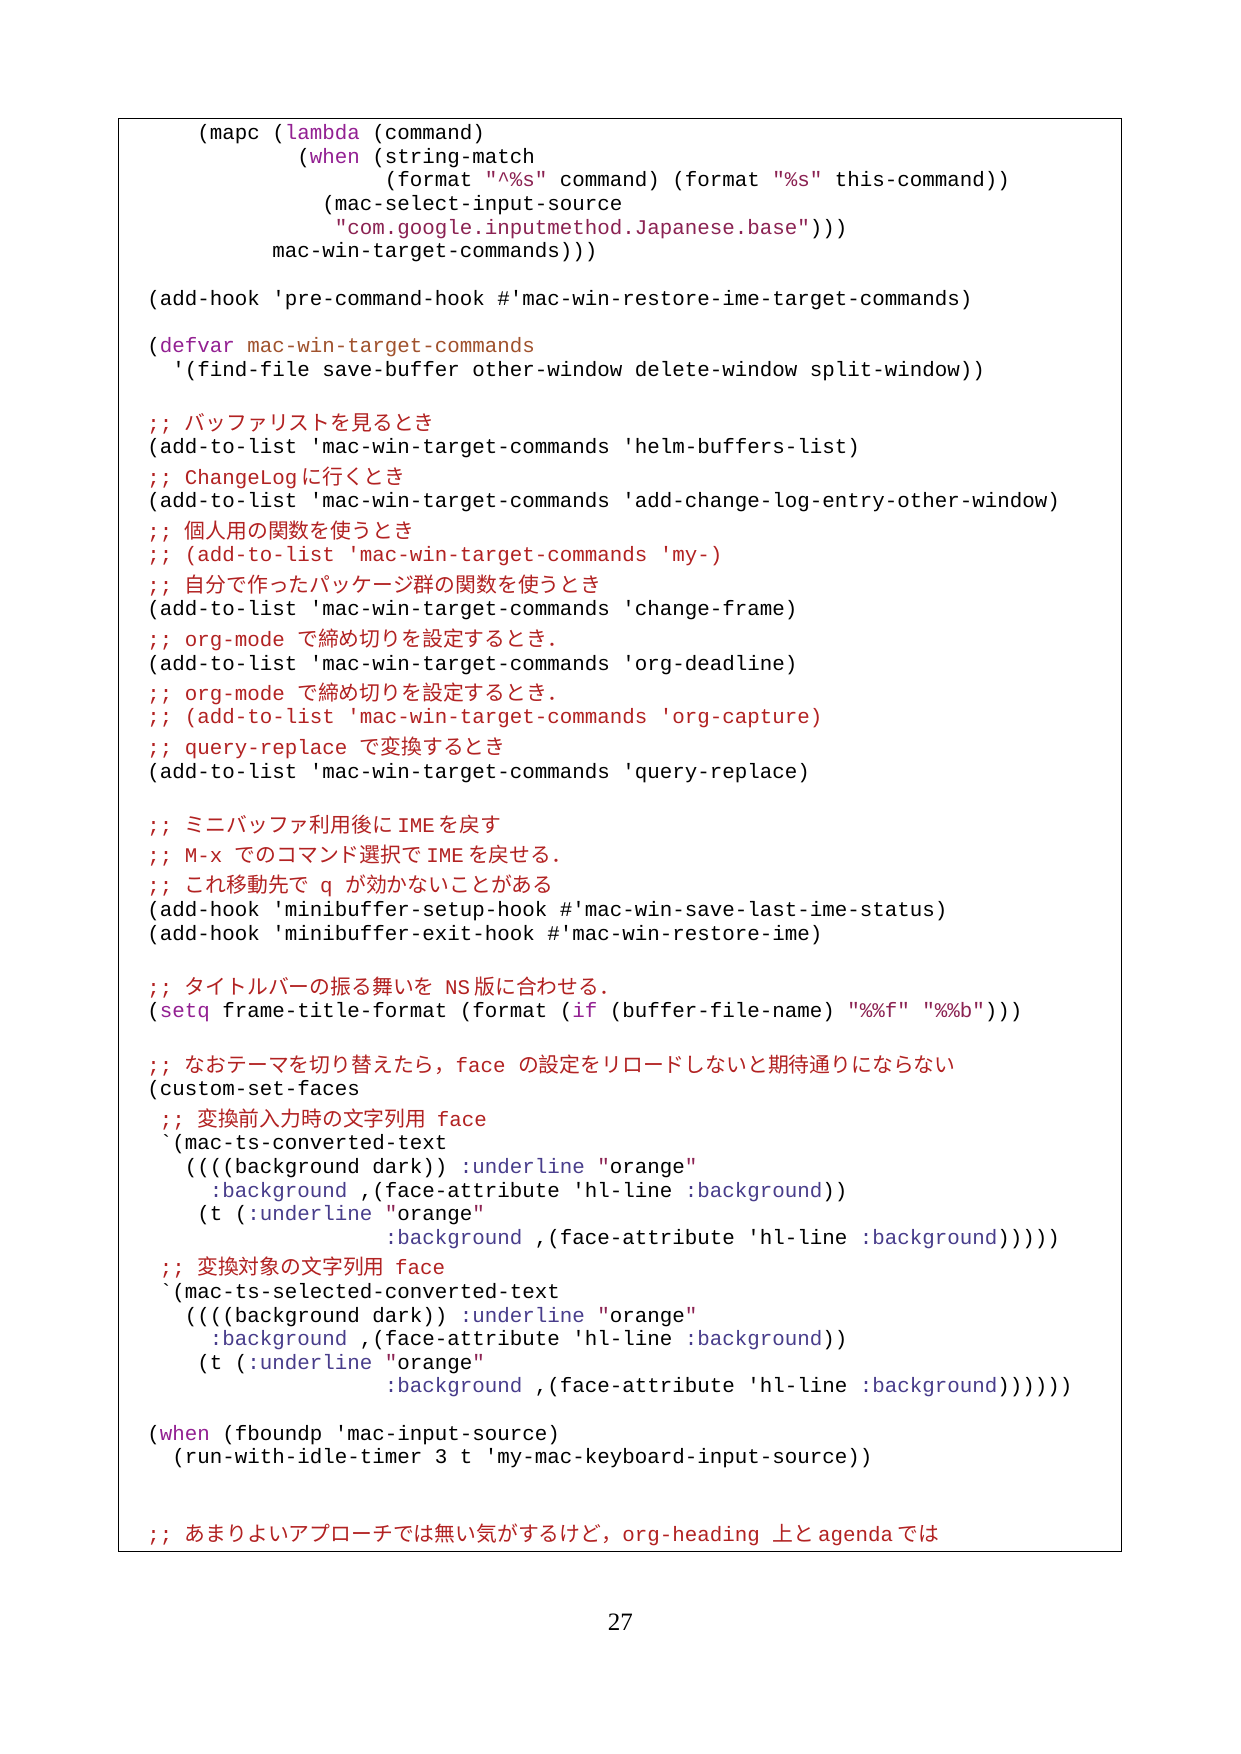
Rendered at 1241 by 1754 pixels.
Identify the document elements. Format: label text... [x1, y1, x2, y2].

text :background ,(face-attribute 'hl-line :background)))))) [119, 1372, 1121, 1395]
text :background ,(face-attribute 'hl-line :background)) [119, 1176, 1121, 1199]
text ((((background dark)) :underline "orange" [119, 1301, 1121, 1324]
text ;; これ移動先で q が効かないことがある [119, 865, 1121, 895]
text (when (fboundp 'mac-input-source) [119, 1419, 1121, 1442]
text ;; (add-to-list 'mac-win-target-commands 'my-) [119, 540, 1121, 564]
text ((((background dark)) :underline "orange" [119, 1152, 1121, 1176]
text (custom-set-faces [119, 1074, 1121, 1098]
text ;; org-mode で締め切りを設定するとき． [119, 672, 1121, 703]
text (add-hook 'minibuffer-exit-hook #'mac-win-restore-ime) [119, 919, 1121, 942]
text (add-hook 'pre-command-hook #'mac-win-restore-ime-target-commands) [119, 284, 1121, 307]
text (add-to-list 'mac-win-target-commands 'add-change-log-entry-other-window) [119, 486, 1121, 510]
text ;; バッファリストを見るとき [119, 402, 1121, 432]
text (mac-select-input-source [119, 189, 1121, 213]
text mac-win-target-commands))) [119, 236, 1121, 260]
text ;; あまりよいアプローチでは無い気がするけど，org-heading 上とagendaでは [119, 1513, 1121, 1551]
text (defvar mac-win-target-commands [119, 331, 1121, 354]
text (run-with-idle-timer 3 t 'my-mac-keyboard-input-source)) [119, 1442, 1121, 1466]
text (add-to-list 'mac-win-target-commands 'query-replace) [119, 757, 1121, 780]
text (add-hook 'minibuffer-setup-hook #'mac-win-save-last-ime-status) [119, 895, 1121, 919]
text ;; なおテーマを切り替えたら，face の設定をリロードしないと期待通りにならない [119, 1044, 1121, 1074]
text :background ,(face-attribute 'hl-line :background)) [119, 1324, 1121, 1348]
text (format "^%s" command) (format "%s" this-command)) [119, 165, 1121, 189]
text (add-to-list 'mac-win-target-commands 'helm-buffers-list) [119, 432, 1121, 456]
text (t (:underline "orange" [119, 1348, 1121, 1372]
text ;; 変換前入力時の文字列用 face [119, 1098, 1121, 1128]
text (add-to-list 'mac-win-target-commands 'change-frame) [119, 594, 1121, 618]
text (setq frame-title-format (format (if (buffer-file-name) "%%f" "%%b"))) [119, 997, 1121, 1020]
text (mapc (lambda (command) [119, 119, 1121, 142]
text (t (:underline "orange" [119, 1199, 1121, 1223]
text ;; 変換対象の文字列用 face [119, 1247, 1121, 1277]
text ;; タイトルバーの振る舞いを NS版に合わせる． [119, 966, 1121, 997]
text `(mac-ts-selected-converted-text [119, 1277, 1121, 1301]
text ;; org-mode で締め切りを設定するとき． [119, 618, 1121, 648]
text ;; 個人用の関数を使うとき [119, 510, 1121, 540]
text `(mac-ts-converted-text [119, 1128, 1121, 1152]
text ;; M-x でのコマンド選択でIMEを戻せる． [119, 834, 1121, 865]
text ;; (add-to-list 'mac-win-target-commands 'org-capture) [119, 703, 1121, 726]
text (add-to-list 'mac-win-target-commands 'org-deadline) [119, 648, 1121, 672]
text ;; query-replace で変換するとき [119, 726, 1121, 757]
text ;; ChangeLogに行くとき [119, 456, 1121, 486]
text ;; ミニバッファ利用後にIMEを戻す [119, 804, 1121, 834]
text "com.google.inputmethod.Japanese.base"))) [119, 213, 1121, 236]
text '(find-file save-buffer other-window delete-window split-window)) [119, 354, 1121, 378]
text ;; 自分で作ったパッケージ群の関数を使うとき [119, 564, 1121, 594]
text (when (string-match [119, 142, 1121, 165]
text :background ,(face-attribute 'hl-line :background))))) [119, 1223, 1121, 1247]
